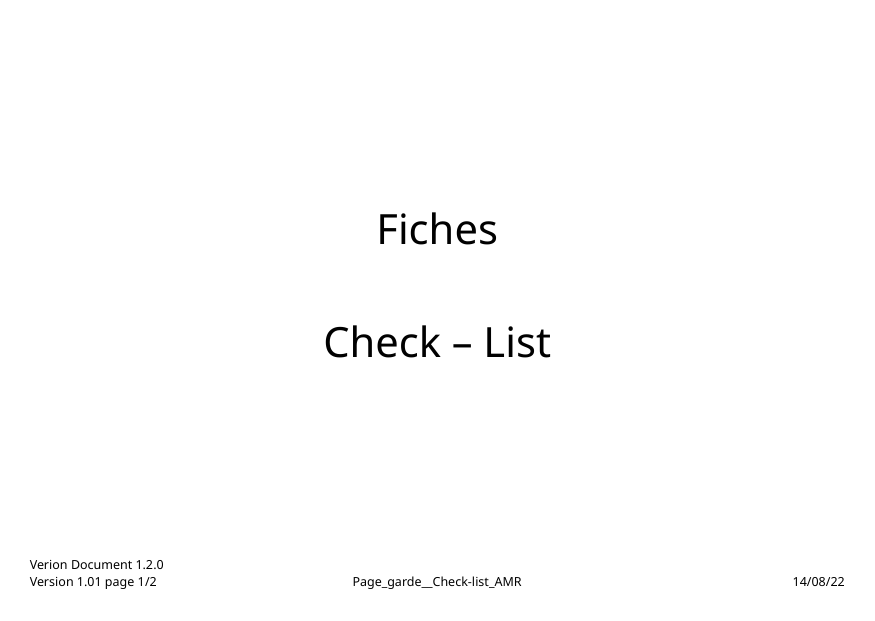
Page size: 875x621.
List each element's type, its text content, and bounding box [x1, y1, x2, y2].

text Check – List [29, 313, 844, 370]
text Fiches [29, 200, 844, 257]
